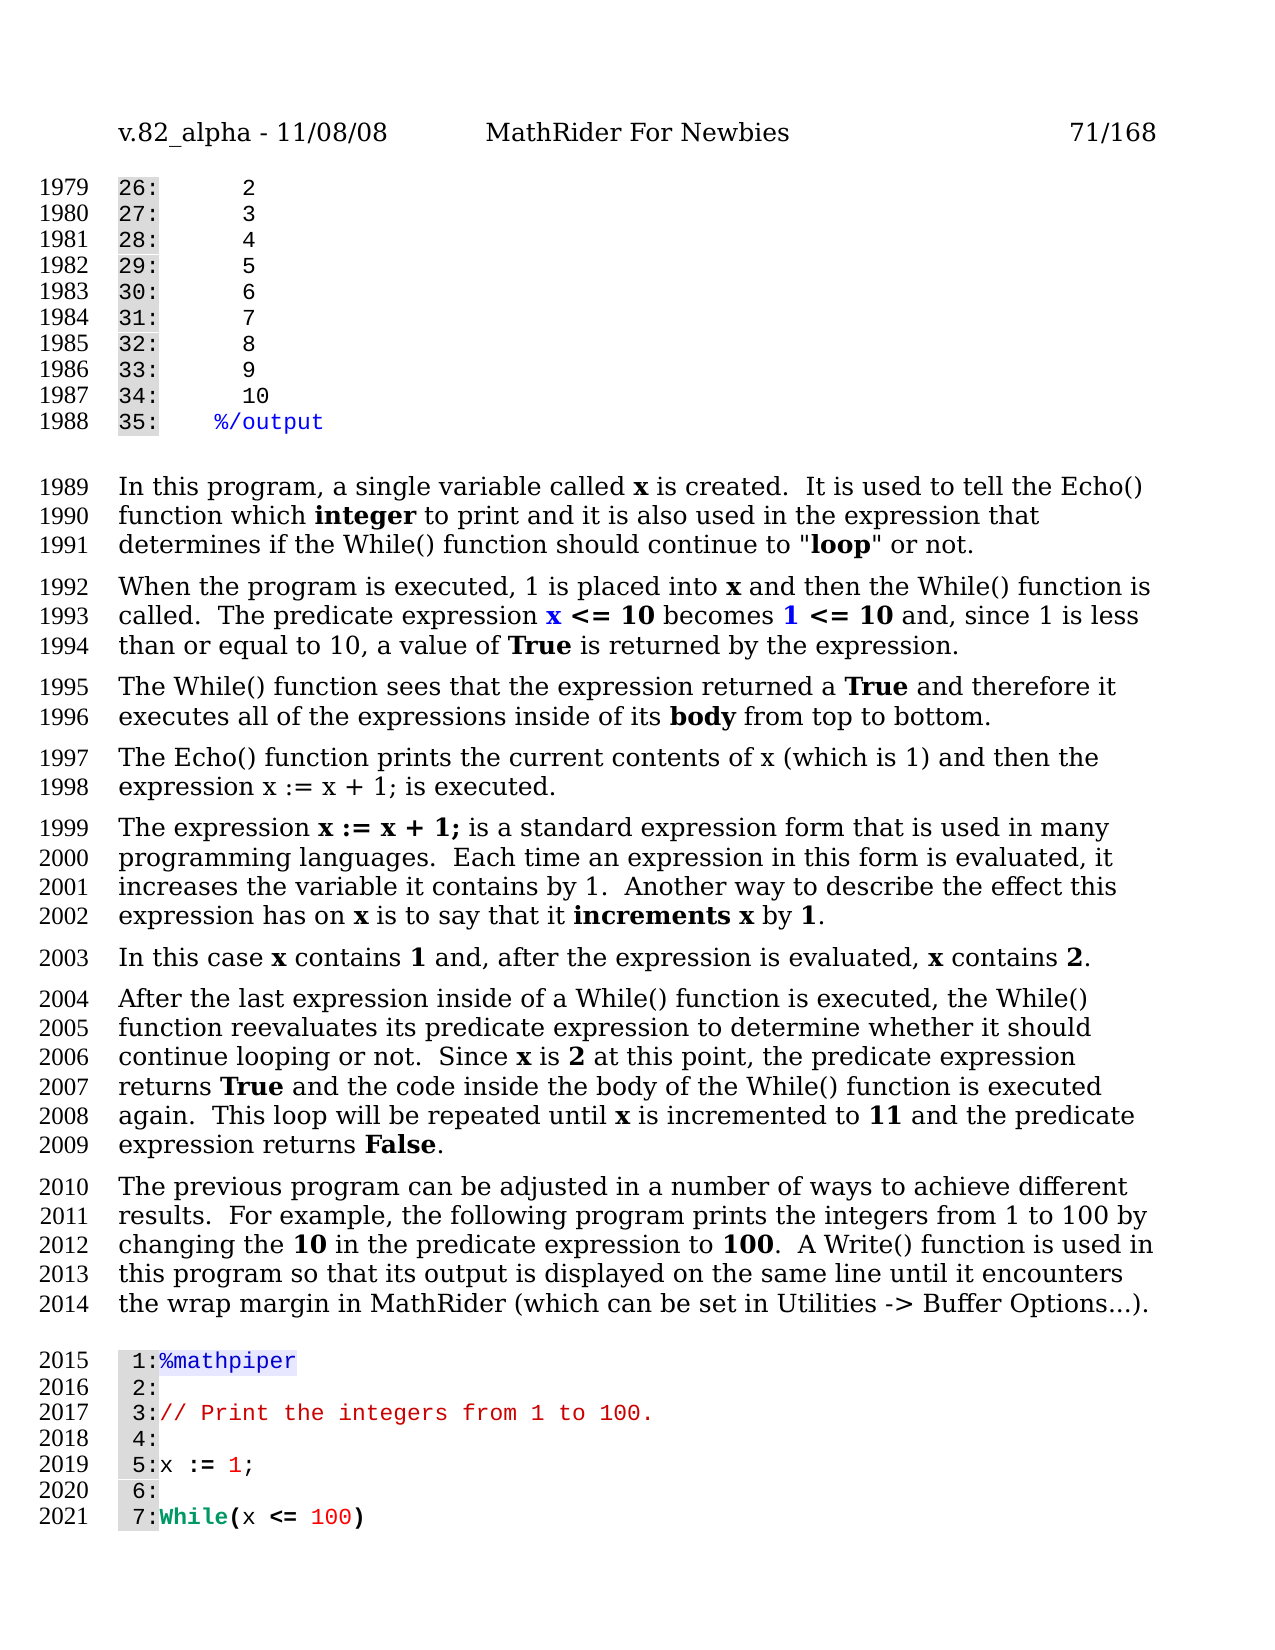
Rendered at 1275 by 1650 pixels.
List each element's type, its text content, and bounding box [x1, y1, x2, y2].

text 28: 4 [118, 229, 1157, 254]
text 29: 5 [118, 254, 1157, 281]
text 30: 6 [118, 281, 1157, 306]
text When the program is executed, 1 is placed into x and then the While() function is called. The predicate expression x <= 10 becomes 1 <= 10 and, since 1 is less than or equal to 10, a value of True is returned by the expression. [118, 572, 1157, 660]
text 31: 7 [118, 306, 1157, 332]
text The Echo() function prints the current contents of x (which is 1) and then the expression x := x + 1; is executed. [118, 743, 1157, 801]
text 2: [118, 1376, 1157, 1402]
text In this case x contains 1 and, after the expression is evaluated, x contains 2. [118, 942, 1157, 972]
text The previous program can be adjusted in a number of ways to achieve different results. For example, the following program prints the integers from 1 to 100 by changing the 10 in the predicate expression to 100. A Write() function is used in this program so that its output is displayed on the same line until it encounters the wrap margin in MathRider (which can be set in Utilities -> Buffer Options...). [118, 1172, 1157, 1318]
text The While() function sees that the expression returned a True and therefore it executes all of the expressions inside of its body from top to bottom. [118, 672, 1157, 731]
text 26: 2 [118, 177, 1157, 203]
text The expression x := x + 1; is a standard expression form that is used in many programming languages. Each time an expression in this form is evaluated, it increases the variable it contains by 1. Another way to describe the effect this expression has on x is to say that it increments x by 1. [118, 813, 1157, 930]
text 1:%mathpiper [118, 1350, 1157, 1376]
text In this program, a single variable called x is created. It is used to tell the Echo() function which integer to print and it is also used in the expression that determines if the While() function should continue to "loop" or not. [118, 472, 1157, 560]
text 33: 9 [118, 358, 1157, 384]
text After the last expression inside of a While() function is executed, the While() function reevaluates its predicate expression to determine whether it should continue looping or not. Since x is 2 at this point, the predicate expression returns True and the code inside the body of the While() function is executed again. This loop will be repeated until x is incremented to 11 and the predicate expression returns False. [118, 984, 1157, 1160]
text 32: 8 [118, 332, 1157, 358]
text 35: %/output [118, 410, 1157, 436]
text 6: [118, 1479, 1157, 1506]
text 7:While(x <= 100) [118, 1506, 1157, 1531]
text 5:x := 1; [118, 1454, 1157, 1479]
text 27: 3 [118, 203, 1157, 229]
text 3:// Print the integers from 1 to 100. [118, 1402, 1157, 1428]
text 4: [118, 1428, 1157, 1454]
text 34: 10 [118, 384, 1157, 410]
